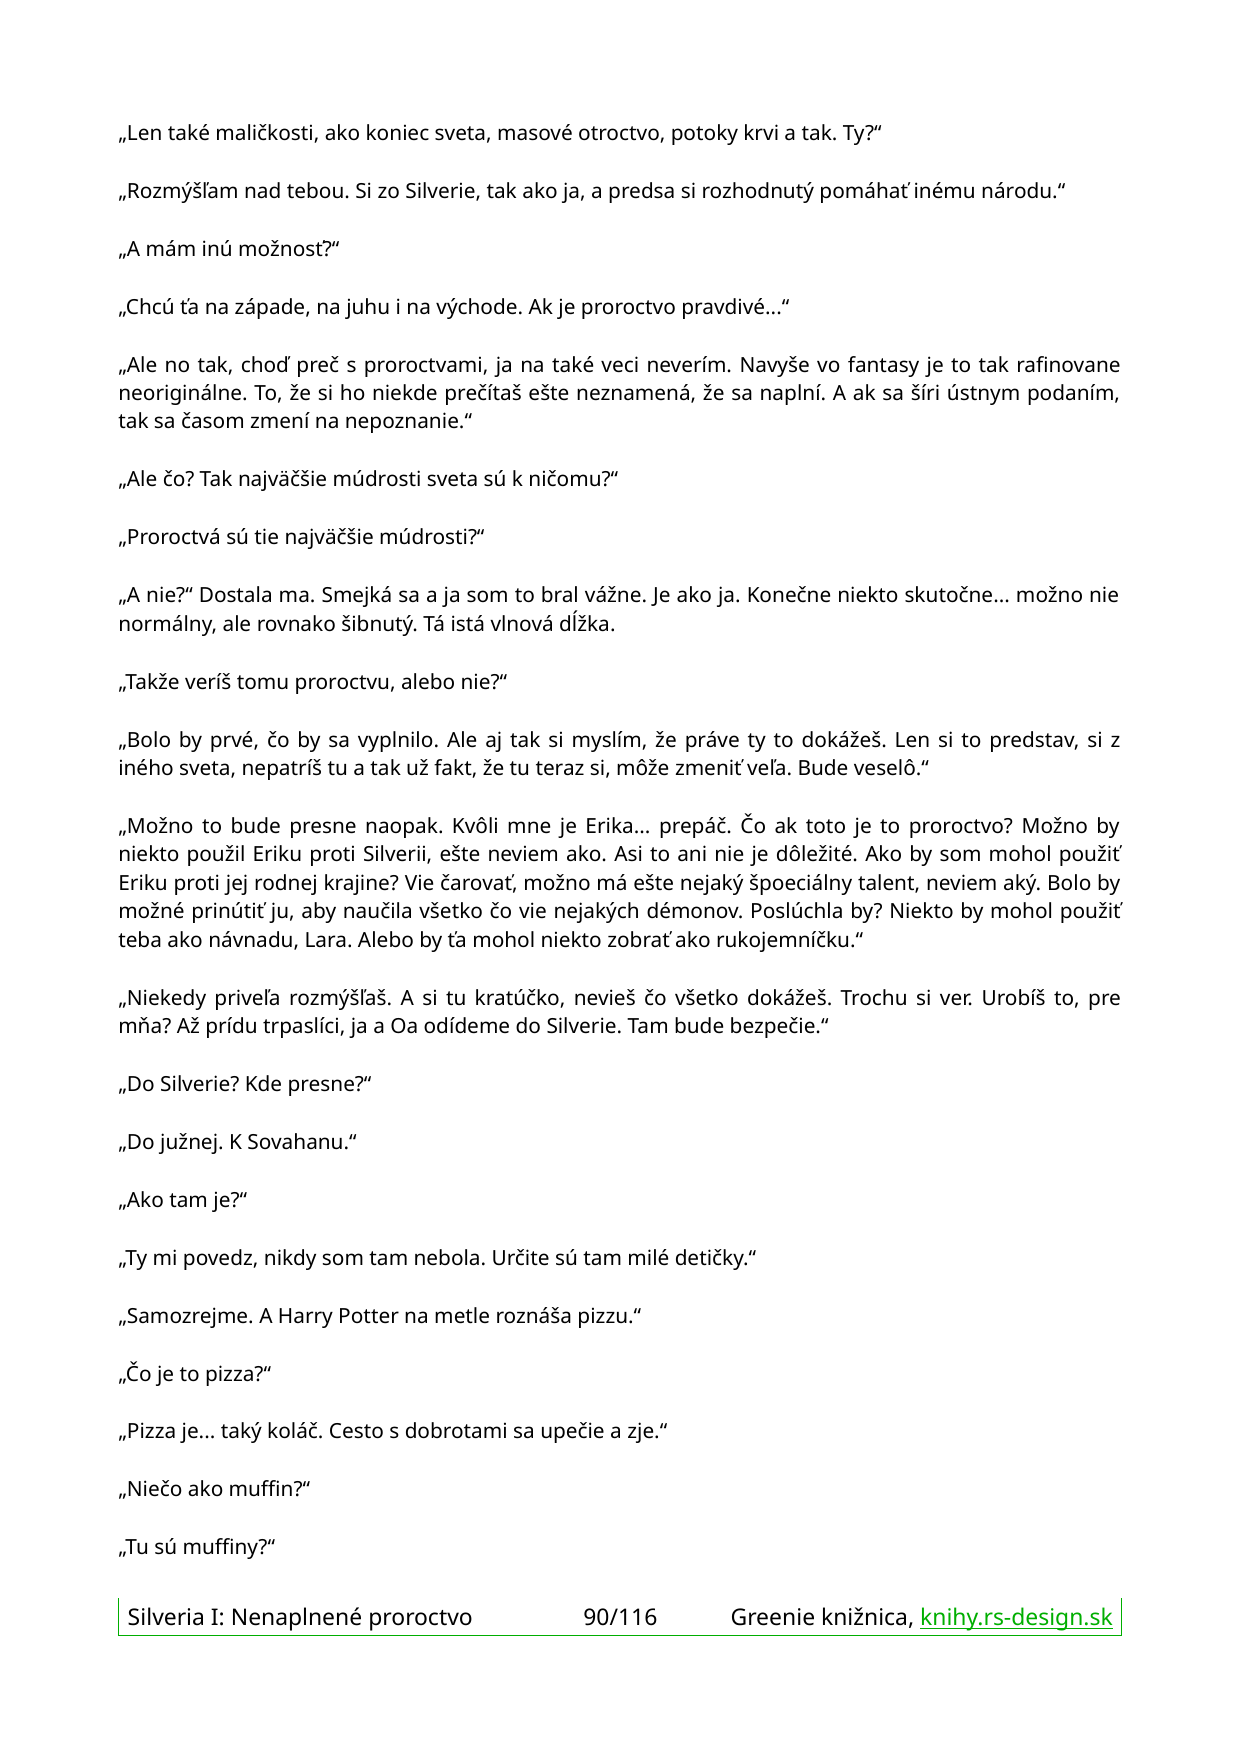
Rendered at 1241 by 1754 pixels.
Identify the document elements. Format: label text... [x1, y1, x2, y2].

text „Samozrejme. A Harry Potter na metle roznáša pizzu.“ [118, 1301, 1122, 1329]
text „Bolo by prvé, čo by sa vyplnilo. Ale aj tak si myslím, že práve ty to dokážeš. Len si to predstav, si z iného sveta, nepatríš tu a tak už fakt, že tu teraz si, môže zmeniť veľa. Bude veselô.“ [118, 725, 1122, 782]
text „Možno to bude presne naopak. Kvôli mne je Erika... prepáč. Čo ak toto je to proroctvo? Možno by niekto použil Eriku proti Silverii, ešte neviem ako. Asi to ani nie je dôležité. Ako by som mohol použiť Eriku proti jej rodnej krajine? Vie čarovať, možno má ešte nejaký špoeciálny talent, neviem aký. Bolo by možné prinútiť ju, aby naučila všetko čo vie nejakých démonov. Poslúchla by? Niekto by mohol použiť teba ako návnadu, Lara. Alebo by ťa mohol niekto zobrať ako rukojemníčku.“ [118, 811, 1122, 953]
text „Do Silverie? Kde presne?“ [118, 1069, 1122, 1097]
text „Ale čo? Tak najväčšie múdrosti sveta sú k ničomu?“ [118, 464, 1122, 493]
text „Niečo ako muffin?“ [118, 1474, 1122, 1503]
text „Rozmýšľam nad tebou. Si zo Silverie, tak ako ja, a predsa si rozhodnutý pomáhať inému národu.“ [118, 176, 1122, 204]
text „A mám inú možnosť?“ [118, 234, 1122, 262]
text „Do južnej. K Sovahanu.“ [118, 1127, 1122, 1155]
text „Ale no tak, choď preč s proroctvami, ja na také veci neverím. Navyše vo fantasy je to tak rafinovane neoriginálne. To, že si ho niekde prečítaš ešte neznamená, že sa naplní. A ak sa šíri ústnym podaním, tak sa časom zmení na nepoznanie.“ [118, 350, 1122, 435]
text „Niekedy priveľa rozmýšľaš. A si tu kratúčko, nevieš čo všetko dokážeš. Trochu si ver. Urobíš to, pre mňa? Až prídu trpaslíci, ja a Oa odídeme do Silverie. Tam bude bezpečie.“ [118, 983, 1122, 1039]
text „Chcú ťa na západe, na juhu i na východe. Ak je proroctvo pravdivé...“ [118, 292, 1122, 320]
text „Takže veríš tomu proroctvu, alebo nie?“ [118, 667, 1122, 695]
text „Čo je to pizza?“ [118, 1359, 1122, 1387]
text „A nie?“ Dostala ma. Smejká sa a ja som to bral vážne. Je ako ja. Konečne niekto skutočne... možno nie normálny, ale rovnako šibnutý. Tá istá vlnová dĺžka. [118, 580, 1122, 637]
text „Proroctvá sú tie najväčšie múdrosti?“ [118, 522, 1122, 551]
text „Ty mi povedz, nikdy som tam nebola. Určite sú tam milé detičky.“ [118, 1243, 1122, 1271]
text „Ako tam je?“ [118, 1185, 1122, 1213]
text „Pizza je... taký koláč. Cesto s dobrotami sa upečie a zje.“ [118, 1417, 1122, 1445]
text „Len také maličkosti, ako koniec sveta, masové otroctvo, potoky krvi a tak. Ty?“ [118, 118, 1122, 147]
text „Tu sú muffiny?“ [118, 1532, 1122, 1561]
